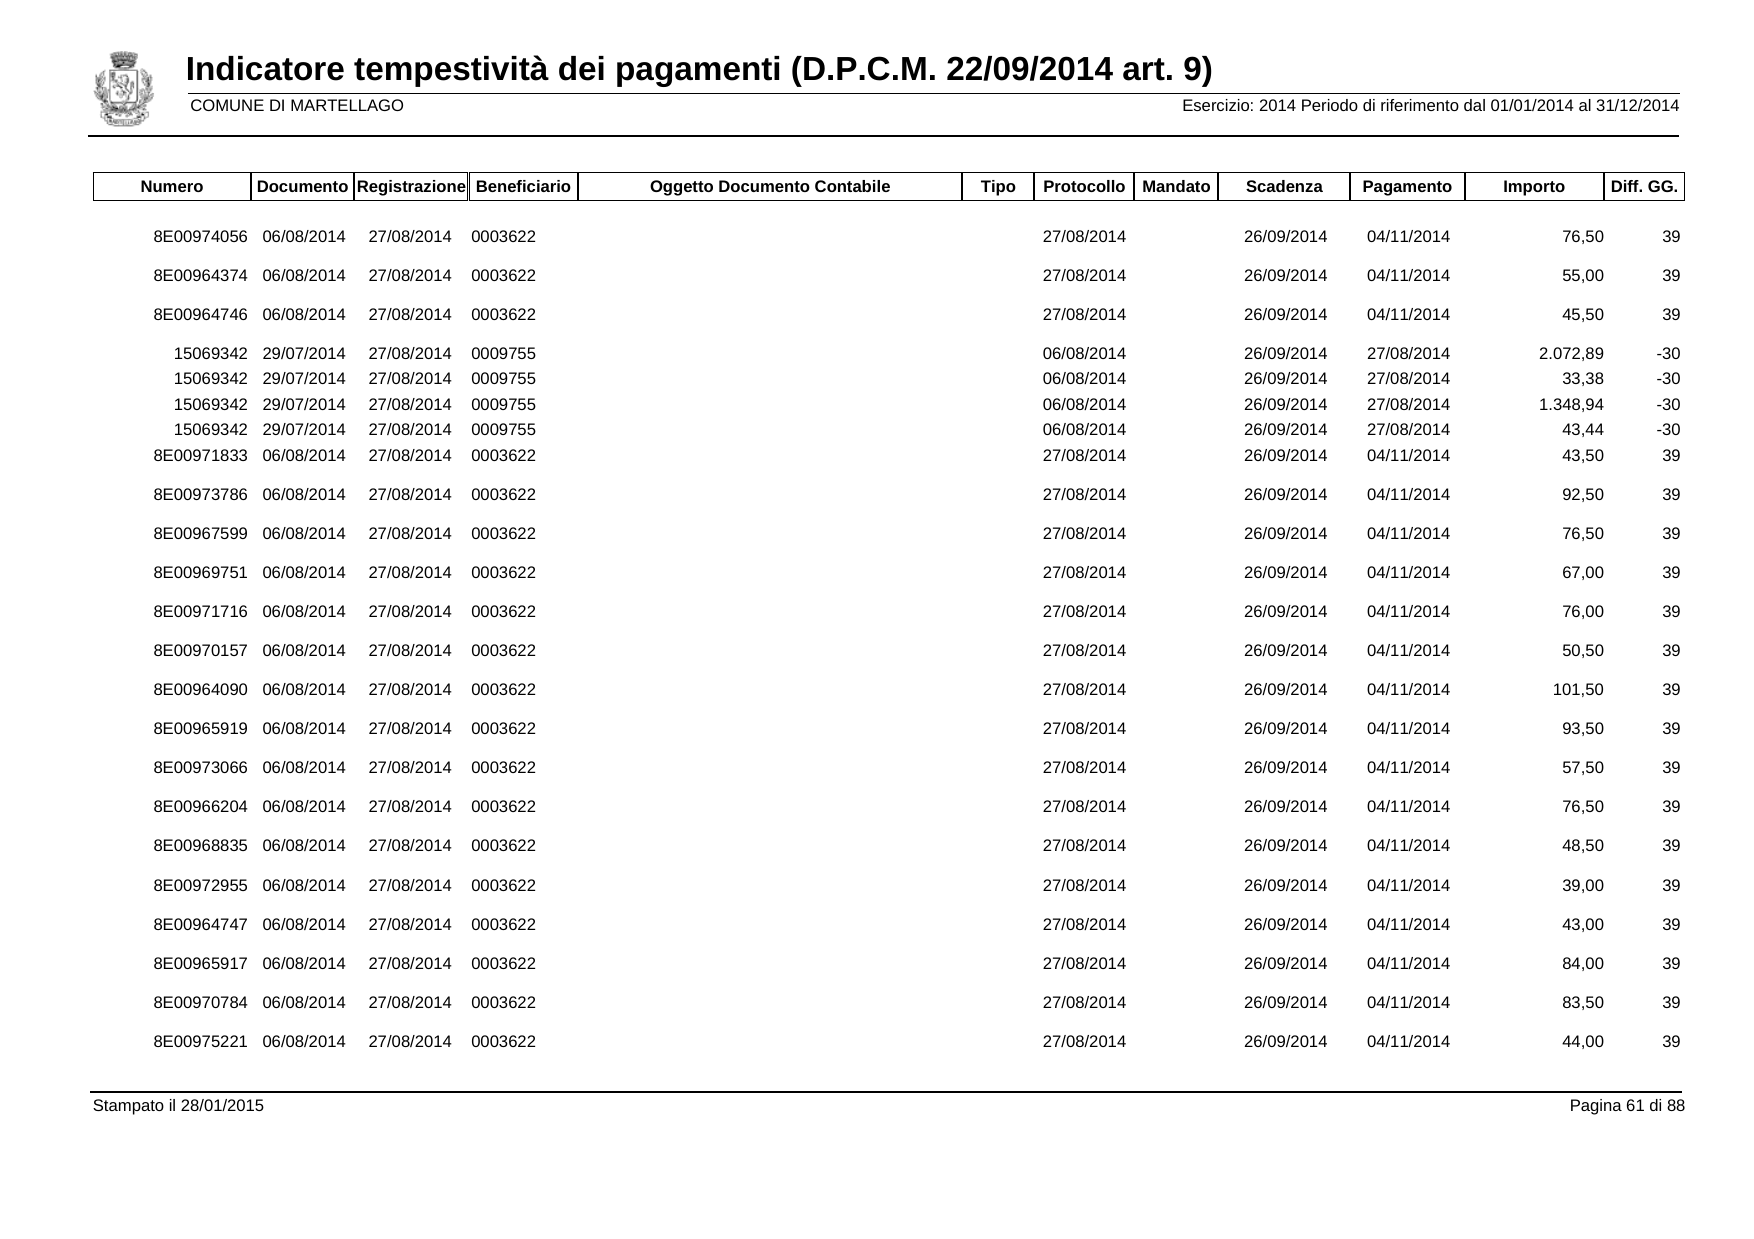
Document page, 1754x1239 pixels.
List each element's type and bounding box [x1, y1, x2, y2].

picture [92, 50, 159, 129]
